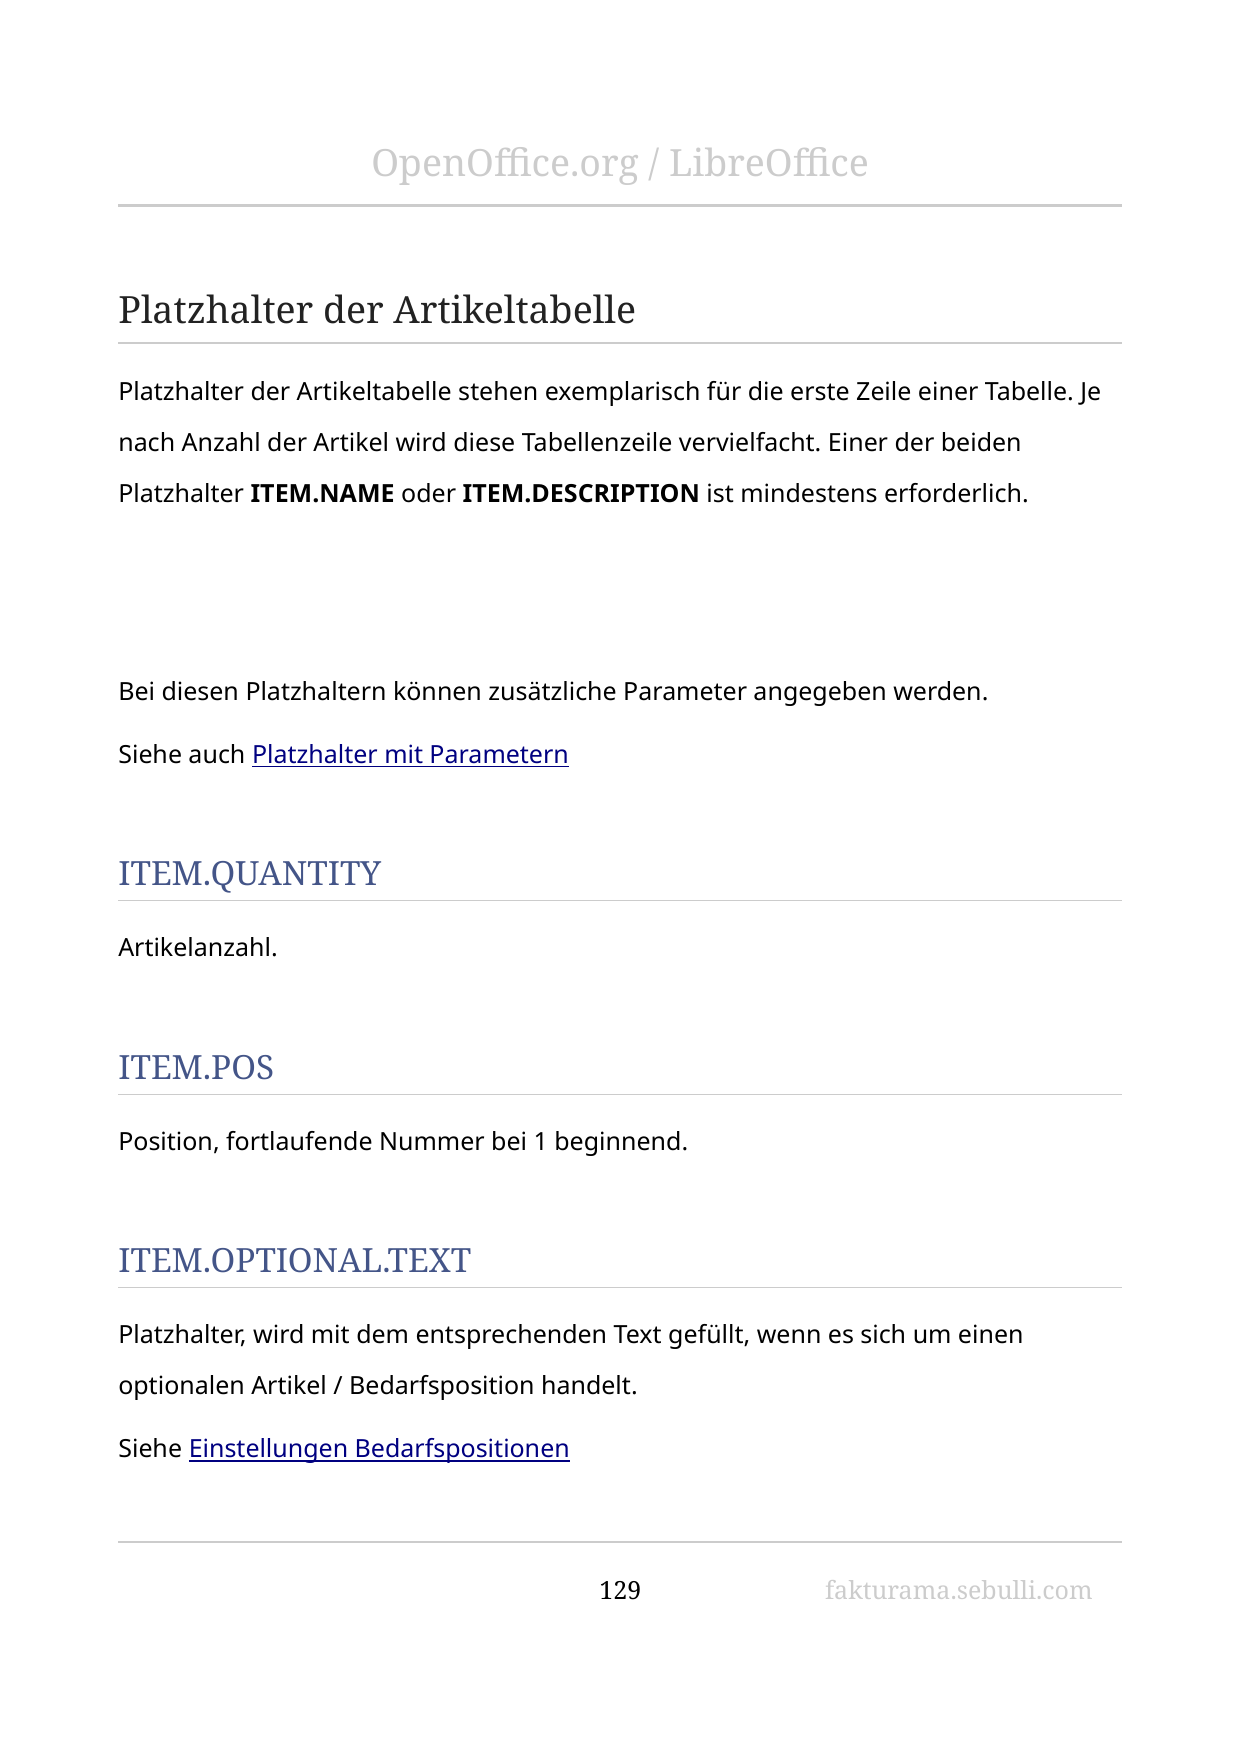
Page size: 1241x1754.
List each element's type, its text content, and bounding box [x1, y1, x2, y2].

subtitle Platzhalter der Artikeltabelle [118, 283, 1122, 342]
text Position, fortlaufende Nummer bei 1 beginnend. [118, 1123, 1122, 1157]
subtitle ITEM.OPTIONAL.TEXT [118, 1237, 1122, 1287]
text Siehe Einstellungen Bedarfspositionen [118, 1431, 1122, 1465]
text Siehe auch Platzhalter mit Parametern [118, 737, 1122, 771]
text Platzhalter der Artikeltabelle stehen exemplarisch für die erste Zeile einer Tabelle. Je nach Anzahl der Artikel wird diese Tabellenzeile vervielfacht. Einer der beiden Platzhalter ITEM.NAME oder ITEM.DESCRIPTION ist mindestens erforderlich. [118, 373, 1122, 509]
text Bei diesen Platzhaltern können zusätzliche Parameter angegeben werden. [118, 673, 1122, 707]
subtitle ITEM.POS [118, 1043, 1122, 1094]
text Platzhalter, wird mit dem entsprechenden Text gefüllt, wenn es sich um einen optionalen Artikel / Bedarfsposition handelt. [118, 1316, 1122, 1401]
subtitle ITEM.QUANTITY [118, 850, 1122, 900]
text Artikelanzahl. [118, 930, 1122, 964]
